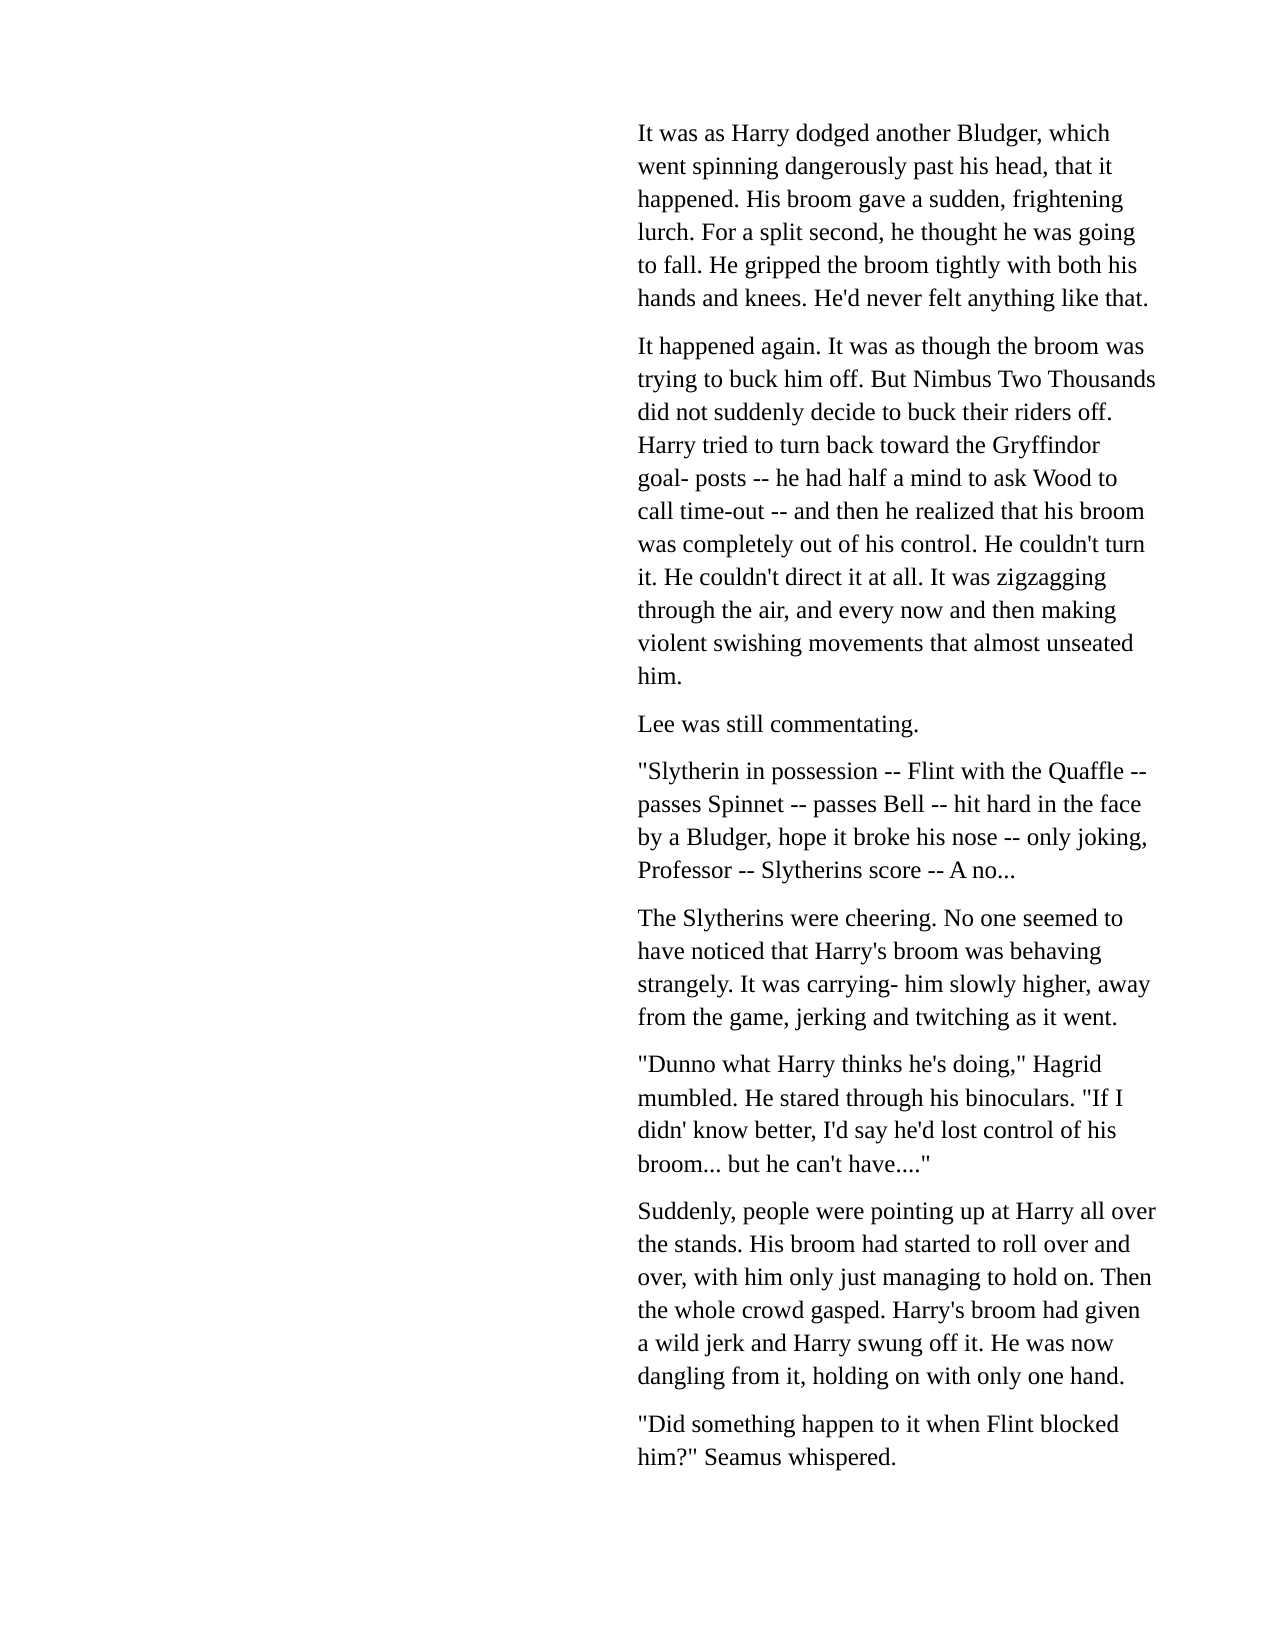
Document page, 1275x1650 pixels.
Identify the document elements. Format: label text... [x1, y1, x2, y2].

table_cell [118, 331, 637, 709]
table_cell It was as Harry dodged another Bludger, which went spinning dangerously past his head, that it happened. His broom gave a sudden, frightening lurch. For a split second, he thought he was going to fall. He gripped the broom tightly with both his hands and knees. He'd never felt anything like that. [638, 118, 1157, 331]
table_cell It happened again. It was as though the broom was trying to buck him off. But Nimbus Two Thousands did not suddenly decide to buck their riders off. Harry tried to turn back toward the Gryffindor goal- posts -- he had half a mind to ask Wood to call time-out -- and then he realized that his broom was completely out of his control. He couldn't turn it. He couldn't direct it at all. It was zigzagging through the air, and every now and then making violent swishing movements that almost unseated him. [638, 331, 1157, 709]
table_cell [118, 1050, 637, 1196]
table_cell "Slytherin in possession -- Flint with the Quaffle -- passes Spinnet -- passes Bell -- hit hard in the face by a Bludger, hope it broke his nose -- only joking, Professor -- Slytherins score -- A no... [638, 756, 1157, 903]
table_cell [118, 756, 637, 903]
table_cell Suddenly, people were pointing up at Harry all over the stands. His broom had started to roll over and over, with him only just managing to hold on. Then the whole crowd gasped. Harry's broom had given a wild jerk and Harry swung off it. He was now dangling from it, holding on with only one hand. [638, 1196, 1157, 1409]
table_cell The Slytherins were cheering. No one seemed to have noticed that Harry's broom was behaving strangely. It was carrying- him slowly higher, away from the game, jerking and twitching as it went. [638, 903, 1157, 1049]
table_cell [118, 903, 637, 1049]
table_cell [118, 1409, 637, 1489]
table_cell [118, 709, 637, 756]
table_cell "Dunno what Harry thinks he's doing," Hagrid mumbled. He stared through his binoculars. "If I didn' know better, I'd say he'd lost control of his broom... but he can't have...." [638, 1050, 1157, 1196]
table_cell "Did something happen to it when Flint blocked him?" Seamus whispered. [638, 1409, 1157, 1489]
table_cell [118, 1196, 637, 1409]
table_cell Lee was still commentating. [638, 709, 1157, 756]
table_cell [118, 118, 637, 331]
